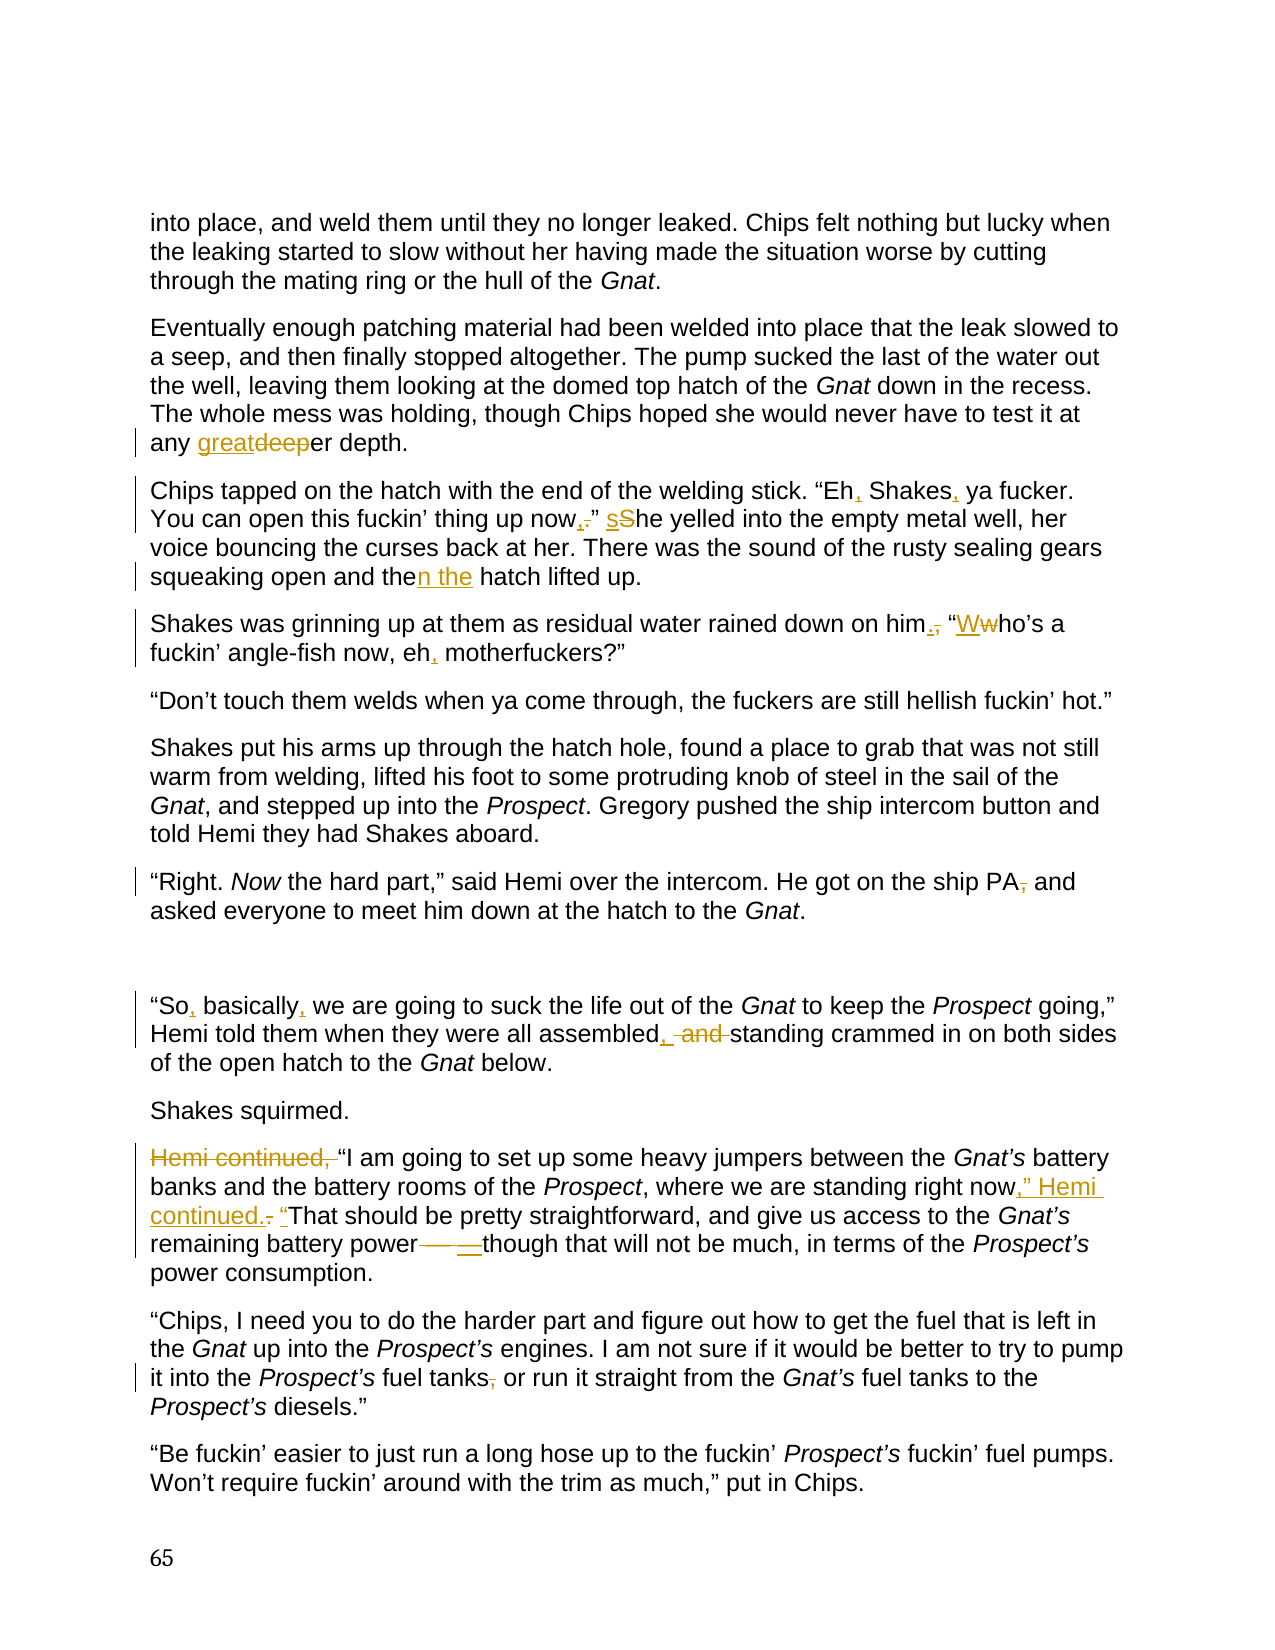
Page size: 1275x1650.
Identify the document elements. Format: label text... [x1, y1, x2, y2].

text into place, and weld them until they no longer leaked. Chips felt nothing but lucky when the leaking started to slow without her having made the situation worse by cutting through the mating ring or the hull of the Gnat. [150, 208, 1125, 294]
text Eventually enough patching material had been welded into place that the leak slowed to a seep, and then finally stopped altogether. The pump sucked the last of the water out the well, leaving them looking at the domed top hatch of the Gnat down in the recess. The whole mess was holding, though Chips hoped she would never have to test it at any greater depth. [150, 313, 1125, 457]
text “Be fuckin’ easier to just run a long hose up to the fuckin’ Prospect’s fuckin’ fuel pumps. Won’t require fuckin’ around with the trim as much,” put in Chips. [150, 1439, 1125, 1497]
text “I am going to set up some heavy jumpers between the Gnat’s battery banks and the battery rooms of the Prospect, where we are standing right now,” Hemi continued. “That should be pretty straightforward, and give us access to the Gnat’s remaining battery power—though that will not be much, in terms of the Prospect’s power consumption. [150, 1143, 1125, 1287]
text Shakes squirmed. [150, 1096, 1125, 1124]
text “Don’t touch them welds when ya come through, the fuckers are still hellish fuckin’ hot.” [150, 686, 1125, 714]
text “So, basically, we are going to suck the life out of the Gnat to keep the Prospect going,” Hemi told them when they were all assembled, standing crammed in on both sides of the open hatch to the Gnat below. [150, 991, 1125, 1077]
text Chips tapped on the hatch with the end of the welding stick. “Eh, Shakes, ya fucker. You can open this fuckin’ thing up now,” she yelled into the empty metal well, her voice bouncing the curses back at her. There was the sound of the rusty sealing gears squeaking open and then the hatch lifted up. [150, 476, 1125, 591]
text “Right. Now the hard part,” said Hemi over the intercom. He got on the ship PA and asked everyone to meet him down at the hatch to the Gnat. [150, 867, 1125, 924]
text Shakes was grinning up at them as residual water rained down on him. “Who’s a fuckin’ angle-fish now, eh, motherfuckers?” [150, 609, 1125, 667]
text Shakes put his arms up through the hatch hole, found a place to grab that was not still warm from welding, lifted his foot to some protruding knob of steel in the sail of the Gnat, and stepped up into the Prospect. Gregory pushed the ship intercom button and told Hemi they had Shakes aboard. [150, 733, 1125, 848]
text “Chips, I need you to do the harder part and figure out how to get the fuel that is left in the Gnat up into the Prospect’s engines. I am not sure if it would be better to try to pump it into the Prospect’s fuel tanks or run it straight from the Gnat’s fuel tanks to the Prospect’s diesels.” [150, 1306, 1125, 1421]
